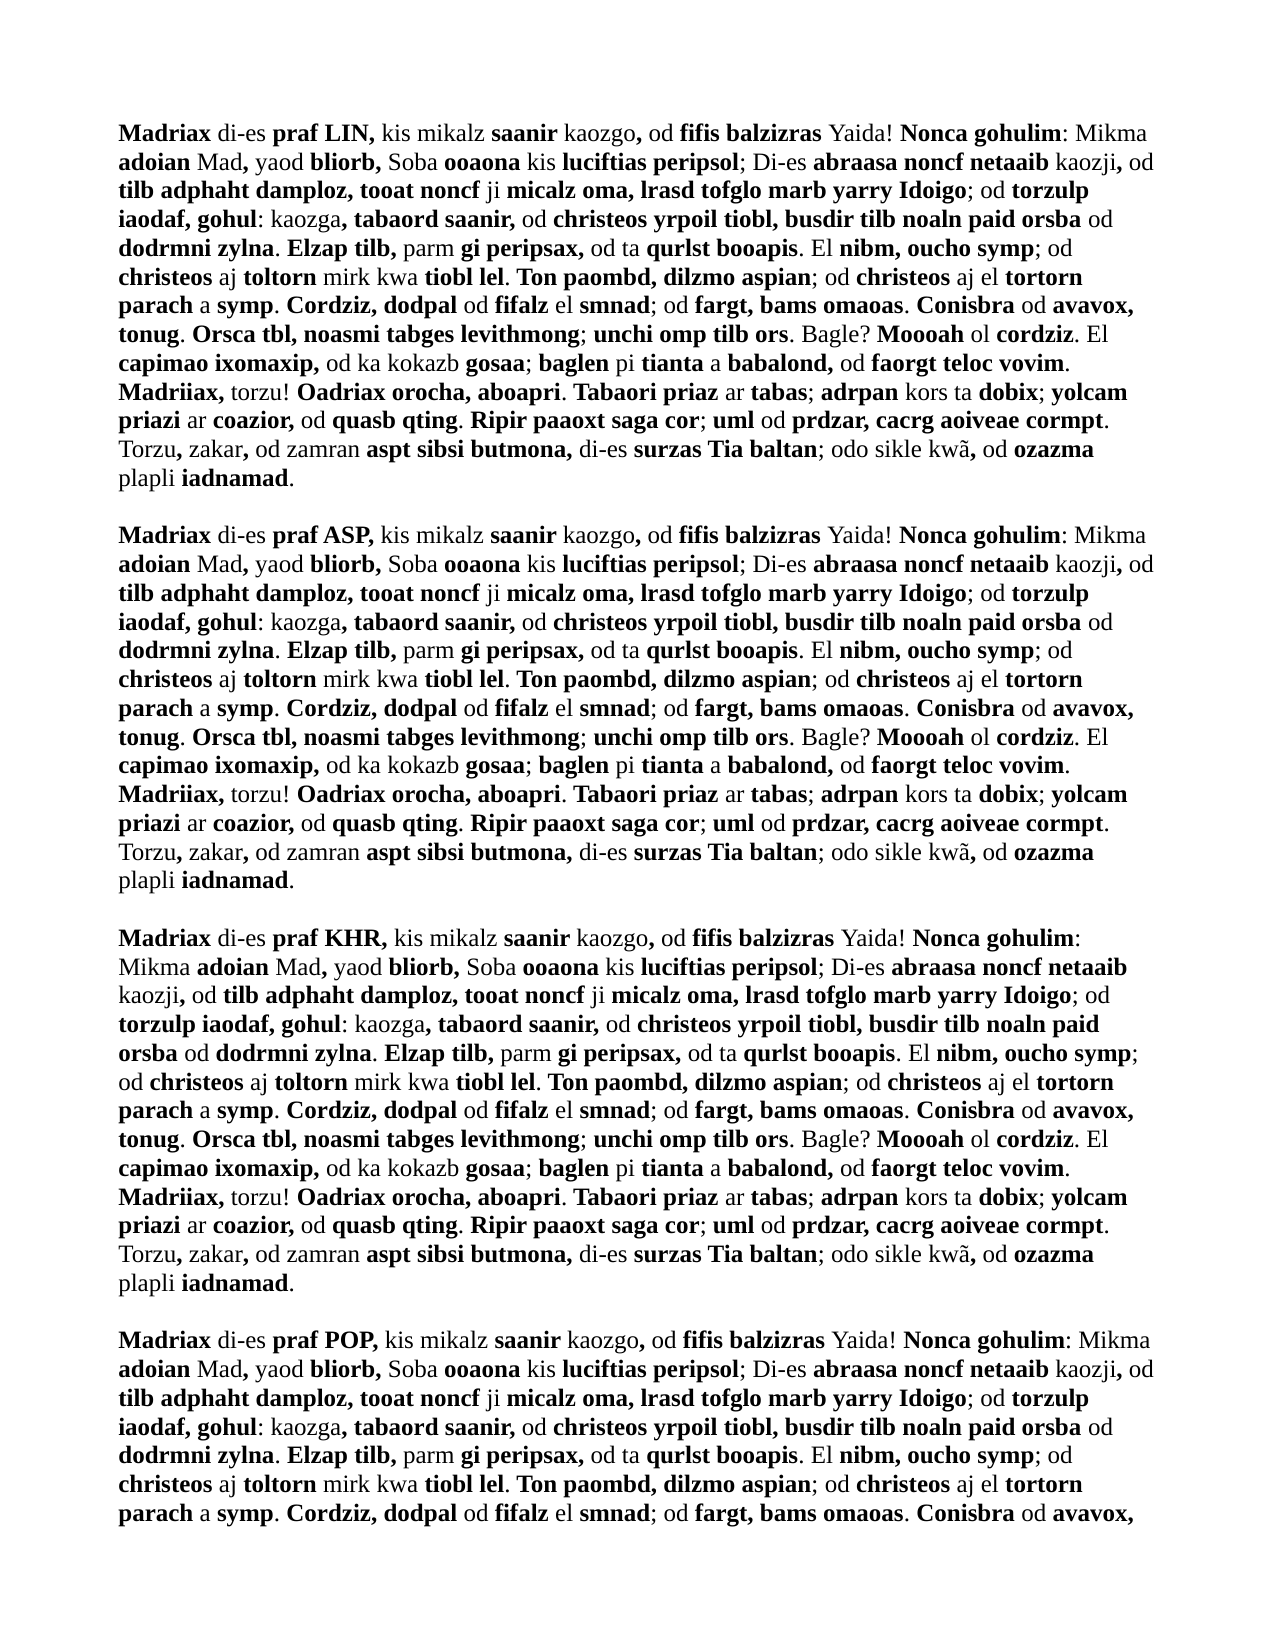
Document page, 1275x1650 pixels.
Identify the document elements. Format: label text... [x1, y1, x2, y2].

text Madriax di-es praf KHR, kis mikalz saanir kaozgo, od fifis balzizras Yaida! Nonca gohulim: Mikma adoian Mad, yaod bliorb, Soba ooaona kis luciftias peripsol; Di-es abraasa noncf netaaib kaozji, od tilb adphaht damploz, tooat noncf ji micalz oma, lrasd tofglo marb yarry Idoigo; od torzulp iaodaf, gohul: kaozga, tabaord saanir, od christeos yrpoil tiobl, busdir tilb noaln paid orsba od dodrmni zylna. Elzap tilb, parm gi peripsax, od ta qurlst booapis. El nibm, oucho symp; od christeos aj toltorn mirk kwa tiobl lel. Ton paombd, dilzmo aspian; od christeos aj el tortorn parach a symp. Cordziz, dodpal od fifalz el smnad; od fargt, bams omaoas. Conisbra od avavox, tonug. Orsca tbl, noasmi tabges levithmong; unchi omp tilb ors. Bagle? Moooah ol cordziz. El capimao ixomaxip, od ka kokazb gosaa; baglen pi tianta a babalond, od faorgt teloc vovim. Madriiax, torzu! Oadriax orocha, aboapri. Tabaori priaz ar tabas; adrpan kors ta dobix; yolcam priazi ar coazior, od quasb qting. Ripir paaoxt saga cor; uml od prdzar, cacrg aoiveae cormpt. Torzu, zakar, od zamran aspt sibsi butmona, di-es surzas Tia baltan; odo sikle kwã, od ozazma plapli iadnamad. [118, 923, 1157, 1297]
text Madriax di-es praf LIN, kis mikalz saanir kaozgo, od fifis balzizras Yaida! Nonca gohulim: Mikma adoian Mad, yaod bliorb, Soba ooaona kis luciftias peripsol; Di-es abraasa noncf netaaib kaozji, od tilb adphaht damploz, tooat noncf ji micalz oma, lrasd tofglo marb yarry Idoigo; od torzulp iaodaf, gohul: kaozga, tabaord saanir, od christeos yrpoil tiobl, busdir tilb noaln paid orsba od dodrmni zylna. Elzap tilb, parm gi peripsax, od ta qurlst booapis. El nibm, oucho symp; od christeos aj toltorn mirk kwa tiobl lel. Ton paombd, dilzmo aspian; od christeos aj el tortorn parach a symp. Cordziz, dodpal od fifalz el smnad; od fargt, bams omaoas. Conisbra od avavox, tonug. Orsca tbl, noasmi tabges levithmong; unchi omp tilb ors. Bagle? Moooah ol cordziz. El capimao ixomaxip, od ka kokazb gosaa; baglen pi tianta a babalond, od faorgt teloc vovim. Madriiax, torzu! Oadriax orocha, aboapri. Tabaori priaz ar tabas; adrpan kors ta dobix; yolcam priazi ar coazior, od quasb qting. Ripir paaoxt saga cor; uml od prdzar, cacrg aoiveae cormpt. Torzu, zakar, od zamran aspt sibsi butmona, di-es surzas Tia baltan; odo sikle kwã, od ozazma plapli iadnamad. [118, 118, 1157, 492]
text Madriax di-es praf ASP, kis mikalz saanir kaozgo, od fifis balzizras Yaida! Nonca gohulim: Mikma adoian Mad, yaod bliorb, Soba ooaona kis luciftias peripsol; Di-es abraasa noncf netaaib kaozji, od tilb adphaht damploz, tooat noncf ji micalz oma, lrasd tofglo marb yarry Idoigo; od torzulp iaodaf, gohul: kaozga, tabaord saanir, od christeos yrpoil tiobl, busdir tilb noaln paid orsba od dodrmni zylna. Elzap tilb, parm gi peripsax, od ta qurlst booapis. El nibm, oucho symp; od christeos aj toltorn mirk kwa tiobl lel. Ton paombd, dilzmo aspian; od christeos aj el tortorn parach a symp. Cordziz, dodpal od fifalz el smnad; od fargt, bams omaoas. Conisbra od avavox, tonug. Orsca tbl, noasmi tabges levithmong; unchi omp tilb ors. Bagle? Moooah ol cordziz. El capimao ixomaxip, od ka kokazb gosaa; baglen pi tianta a babalond, od faorgt teloc vovim. Madriiax, torzu! Oadriax orocha, aboapri. Tabaori priaz ar tabas; adrpan kors ta dobix; yolcam priazi ar coazior, od quasb qting. Ripir paaoxt saga cor; uml od prdzar, cacrg aoiveae cormpt. Torzu, zakar, od zamran aspt sibsi butmona, di-es surzas Tia baltan; odo sikle kwã, od ozazma plapli iadnamad. [118, 521, 1157, 894]
text Madriax di-es praf POP, kis mikalz saanir kaozgo, od fifis balzizras Yaida! Nonca gohulim: Mikma adoian Mad, yaod bliorb, Soba ooaona kis luciftias peripsol; Di-es abraasa noncf netaaib kaozji, od tilb adphaht damploz, tooat noncf ji micalz oma, lrasd tofglo marb yarry Idoigo; od torzulp iaodaf, gohul: kaozga, tabaord saanir, od christeos yrpoil tiobl, busdir tilb noaln paid orsba od dodrmni zylna. Elzap tilb, parm gi peripsax, od ta qurlst booapis. El nibm, oucho symp; od christeos aj toltorn mirk kwa tiobl lel. Ton paombd, dilzmo aspian; od christeos aj el tortorn parach a symp. Cordziz, dodpal od fifalz el smnad; od fargt, bams omaoas. Conisbra od avavox, [118, 1326, 1157, 1527]
